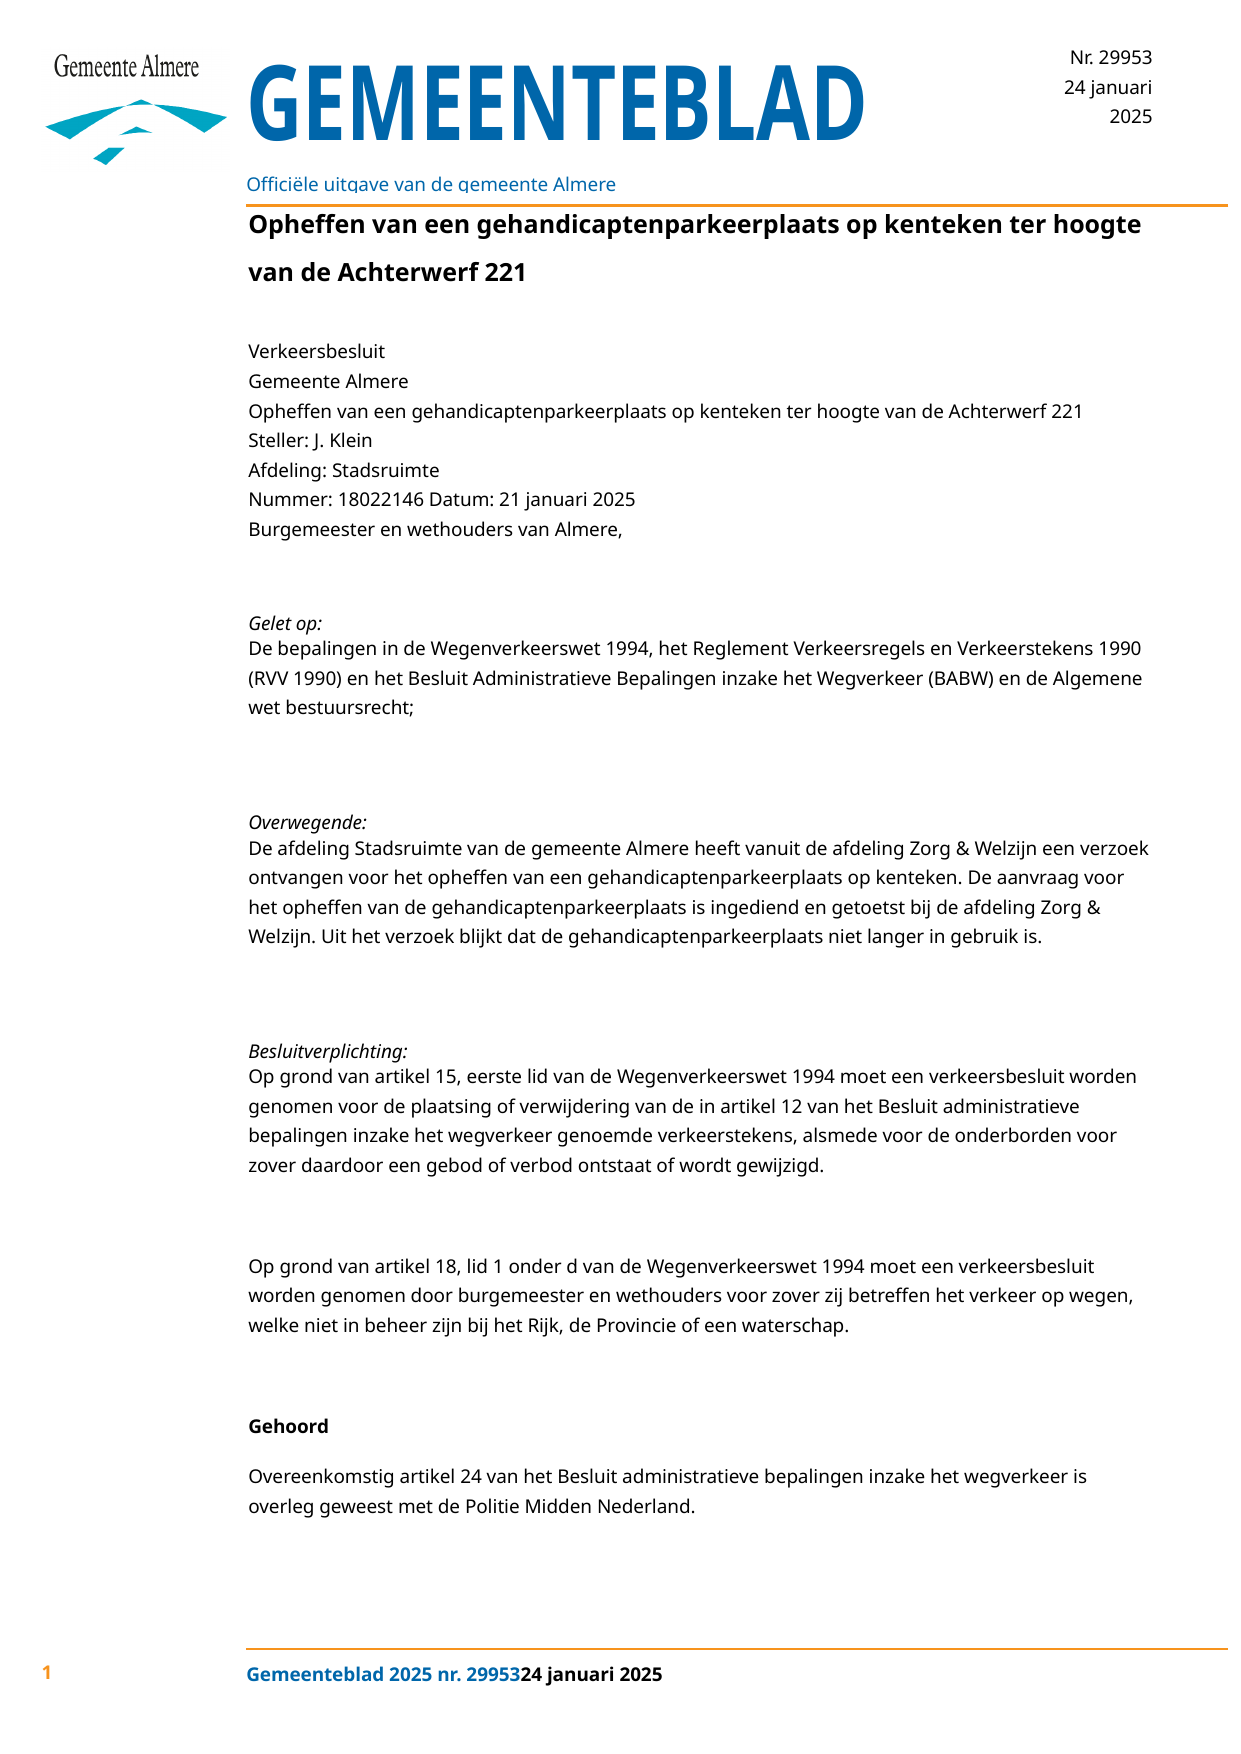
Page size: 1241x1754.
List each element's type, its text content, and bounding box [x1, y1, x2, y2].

text Gemeente Almere [248, 368, 1152, 394]
picture [41, 47, 231, 172]
text Verkeersbesluit [248, 339, 1152, 364]
text Nummer: 18022146 Datum: 21 januari 2025 [248, 487, 1152, 512]
text Opheffen van een gehandicaptenparkeerplaats op kenteken ter hoogte van de Achterwerf 221 [248, 398, 1152, 423]
text Besluitverplichting: [248, 1038, 1152, 1063]
text De bepalingen in de Wegenverkeerswet 1994, het Reglement Verkeersregels en Verkeerstekens 1990 (RVV 1990) en het Besluit Administratieve Bepalingen inzake het Wegverkeer (BABW) en de Algemene wet bestuursrecht; [248, 635, 1152, 720]
text Overwegende: [248, 809, 1152, 835]
text Op grond van artikel 15, eerste lid van de Wegenverkeerswet 1994 moet een verkeersbesluit worden genomen voor de plaatsing of verwijdering van de in artikel 12 van het Besluit administratieve bepalingen inzake het wegverkeer genoemde verkeerstekens, alsmede voor de onderborden voor zover daardoor een gebod of verbod ontstaat of wordt gewijzigd. [248, 1063, 1152, 1178]
text Afdeling: Stadsruimte [248, 457, 1152, 483]
text Opheffen van een gehandicaptenparkeerplaats op kenteken ter hoogte van de Achterwerf 221 [248, 207, 1152, 288]
text Gehoord [248, 1413, 1152, 1439]
text Gelet op: [248, 610, 1152, 635]
text Burgemeester en wethouders van Almere, [248, 516, 1152, 542]
text De afdeling Stadsruimte van de gemeente Almere heeft vanuit de afdeling Zorg & Welzijn een verzoek ontvangen voor het opheffen van een gehandicaptenparkeerplaats op kenteken. De aanvraag voor het opheffen van de gehandicaptenparkeerplaats is ingediend en getoetst bij de afdeling Zorg & Welzijn. Uit het verzoek blijkt dat de gehandicaptenparkeerplaats niet langer in gebruik is. [248, 835, 1152, 949]
text Overeenkomstig artikel 24 van het Besluit administratieve bepalingen inzake het wegverkeer is overleg geweest met de Politie Midden Nederland. [248, 1463, 1152, 1519]
text Op grond van artikel 18, lid 1 onder d van de Wegenverkeerswet 1994 moet een verkeersbesluit worden genomen door burgemeester en wethouders voor zover zij betreffen het verkeer op wegen, welke niet in beheer zijn bij het Rijk, de Provincie of een waterschap. [248, 1253, 1152, 1338]
text Steller: J. Klein [248, 427, 1152, 453]
